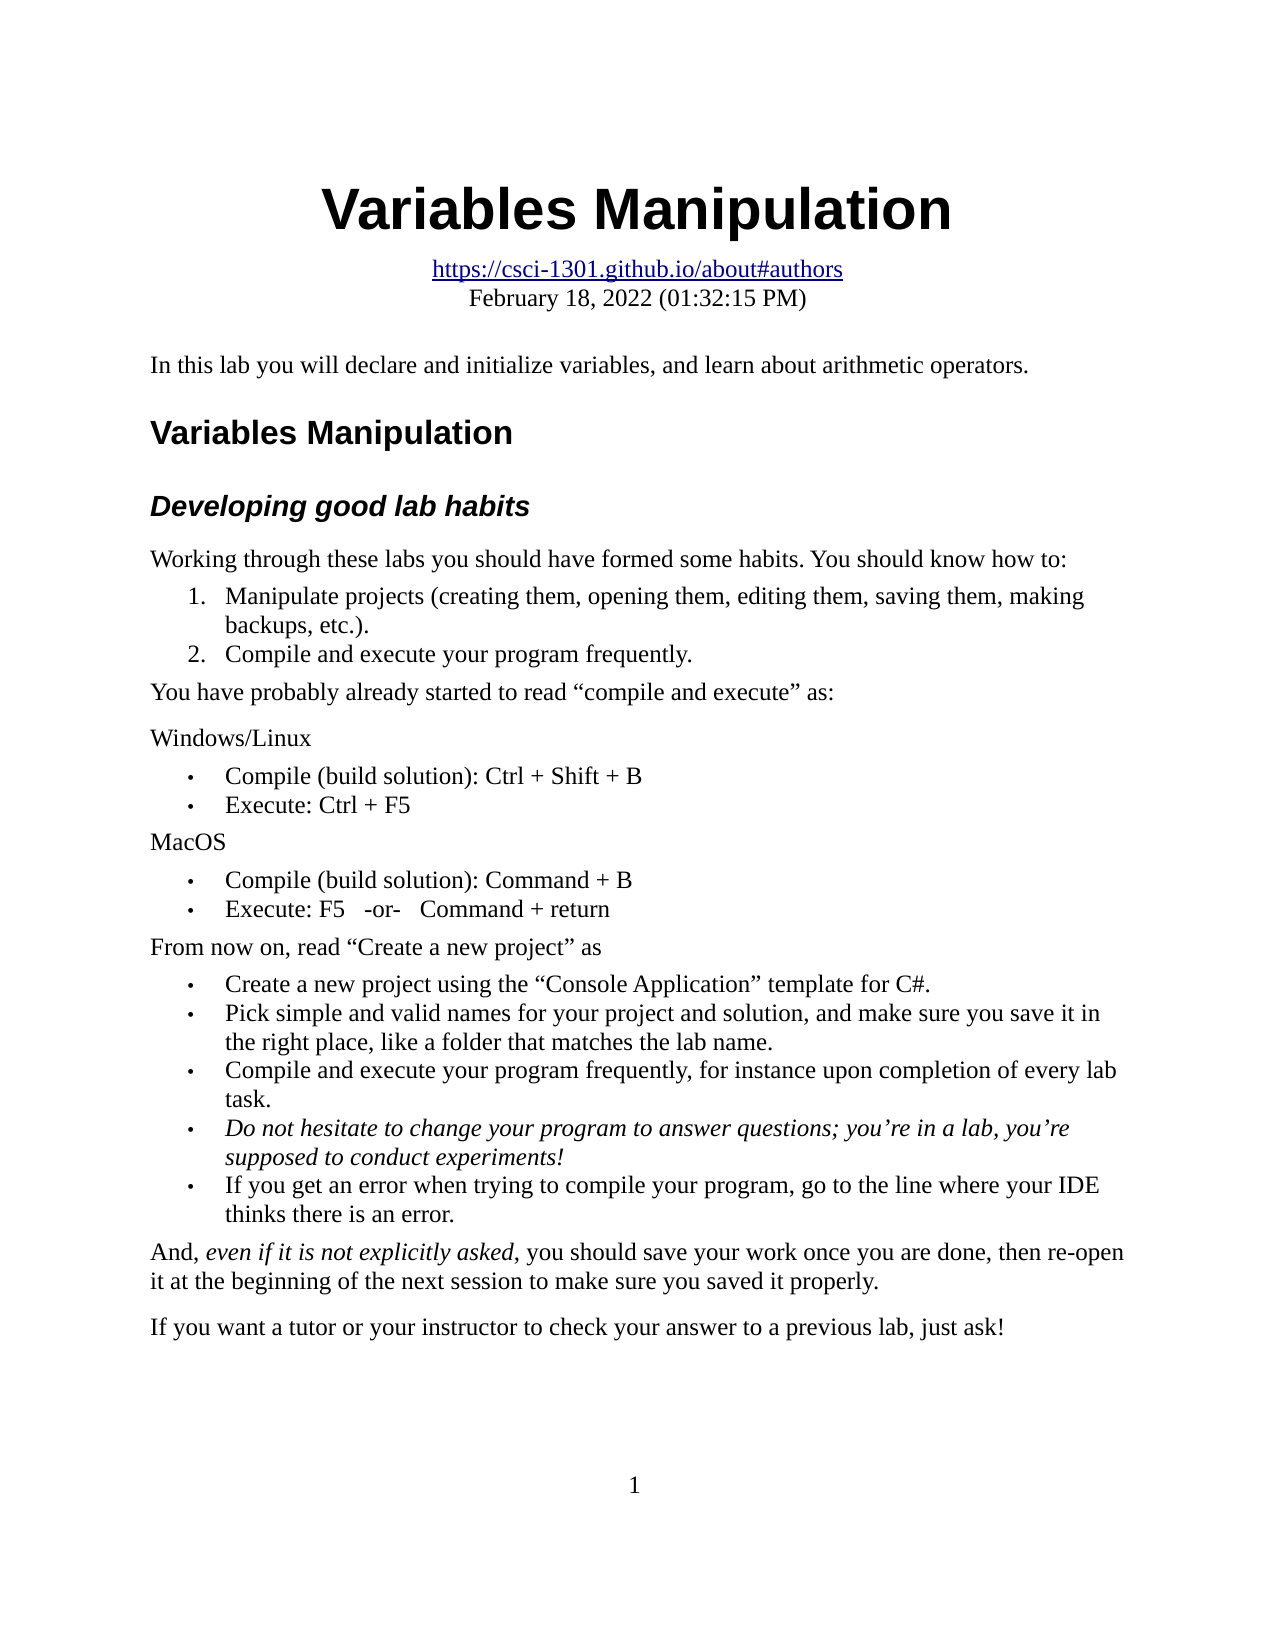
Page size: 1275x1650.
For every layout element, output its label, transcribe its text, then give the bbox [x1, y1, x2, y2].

text February 18, 2022 (01:32:15 PM) [150, 283, 1125, 312]
list Create a new project using the “Console Application” template for C#. [187, 969, 1125, 998]
list Execute: F5 -or- Command + return [187, 894, 1125, 923]
list Execute: Ctrl + F5 [187, 790, 1125, 818]
subtitle Developing good lab habits [150, 489, 1125, 522]
title Variables Manipulation [150, 175, 1125, 242]
text In this lab you will declare and initialize variables, and learn about arithmetic operators. [150, 350, 1125, 378]
list Pick simple and valid names for your project and solution, and make sure you save it in the right place, like a folder that matches the lab name. [187, 998, 1125, 1056]
list If you get an error when trying to compile your program, go to the line where your IDE thinks there is an error. [187, 1171, 1125, 1228]
list Compile (build solution): Ctrl + Shift + B [187, 761, 1125, 790]
list Do not hesitate to change your program to answer questions; you’re in a lab, you’re supposed to conduct experiments! [187, 1113, 1125, 1171]
text Windows/Linux [150, 723, 1125, 752]
text From now on, read “Create a new project” as [150, 932, 1125, 960]
text If you want a tutor or your instructor to check your answer to a previous lab, just ask! [150, 1312, 1125, 1341]
list Compile (build solution): Command + B [187, 865, 1125, 894]
text https://csci-1301.github.io/about#authors [150, 254, 1125, 283]
text And, even if it is not explicitly asked, you should save your work once you are done, then re-open it at the beginning of the next session to make sure you saved it properly. [150, 1237, 1125, 1294]
subtitle Variables Manipulation [150, 412, 1125, 451]
text Working through these labs you should have formed some habits. You should know how to: [150, 544, 1125, 572]
list Compile and execute your program frequently. [187, 639, 1125, 668]
list Manipulate projects (creating them, opening them, editing them, saving them, making backups, etc.). [187, 581, 1125, 639]
text You have probably already started to read “compile and execute” as: [150, 677, 1125, 705]
list Compile and execute your program frequently, for instance upon completion of every lab task. [187, 1056, 1125, 1113]
text MacOS [150, 827, 1125, 856]
